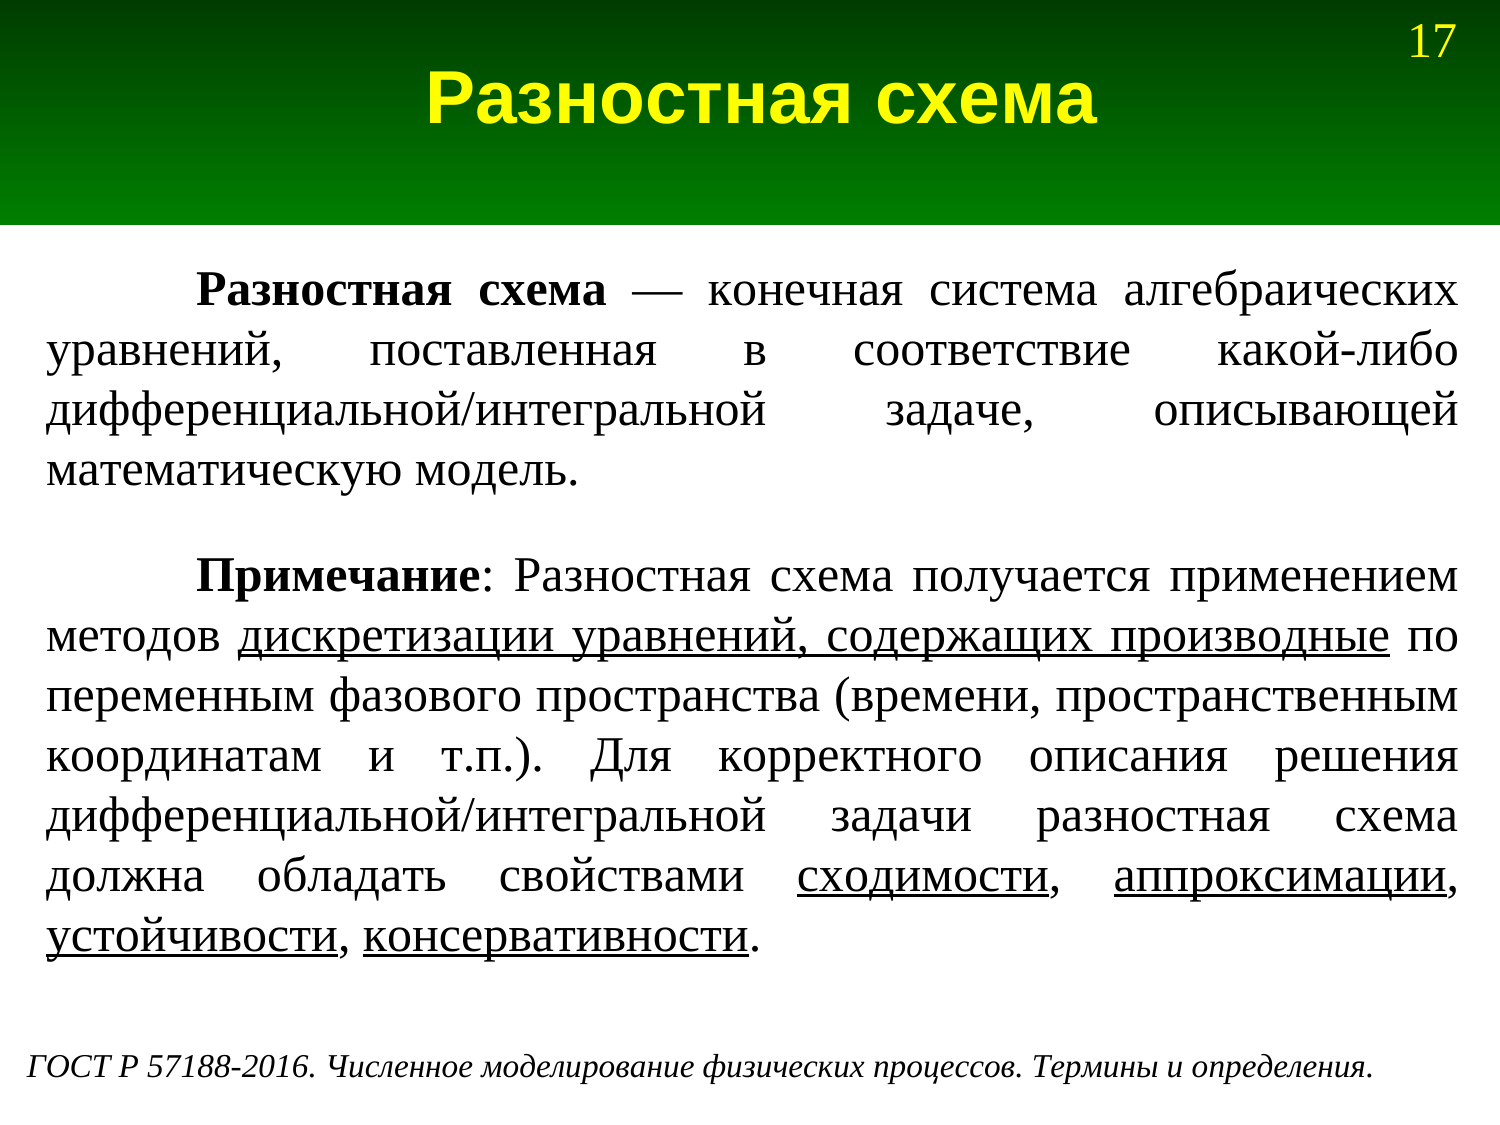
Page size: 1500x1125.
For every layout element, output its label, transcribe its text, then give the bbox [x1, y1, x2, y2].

text_box ГОСТ Р 57188-2016. Численное моделирование физических процессов. Термины и определения. [12, 1036, 1485, 1101]
text_box Разностная схема — конечная система алгебраических уравнений, поставленная в соответствие какой-либо дифференциальной/интегральной задаче, описывающей математическую модель. Примечание: Разностная схема получается применением методов дискретизации уравнений, содержащих производные по переменным фазового пространства (времени, пространственным координатам и т.п.). Для корректного описания решения дифференциальной/интегральной задачи разностная схема должна обладать свойствами сходимости, аппроксимации, устойчивости, консервативности. [31, 248, 1474, 969]
title Разностная схема [123, 0, 1399, 192]
